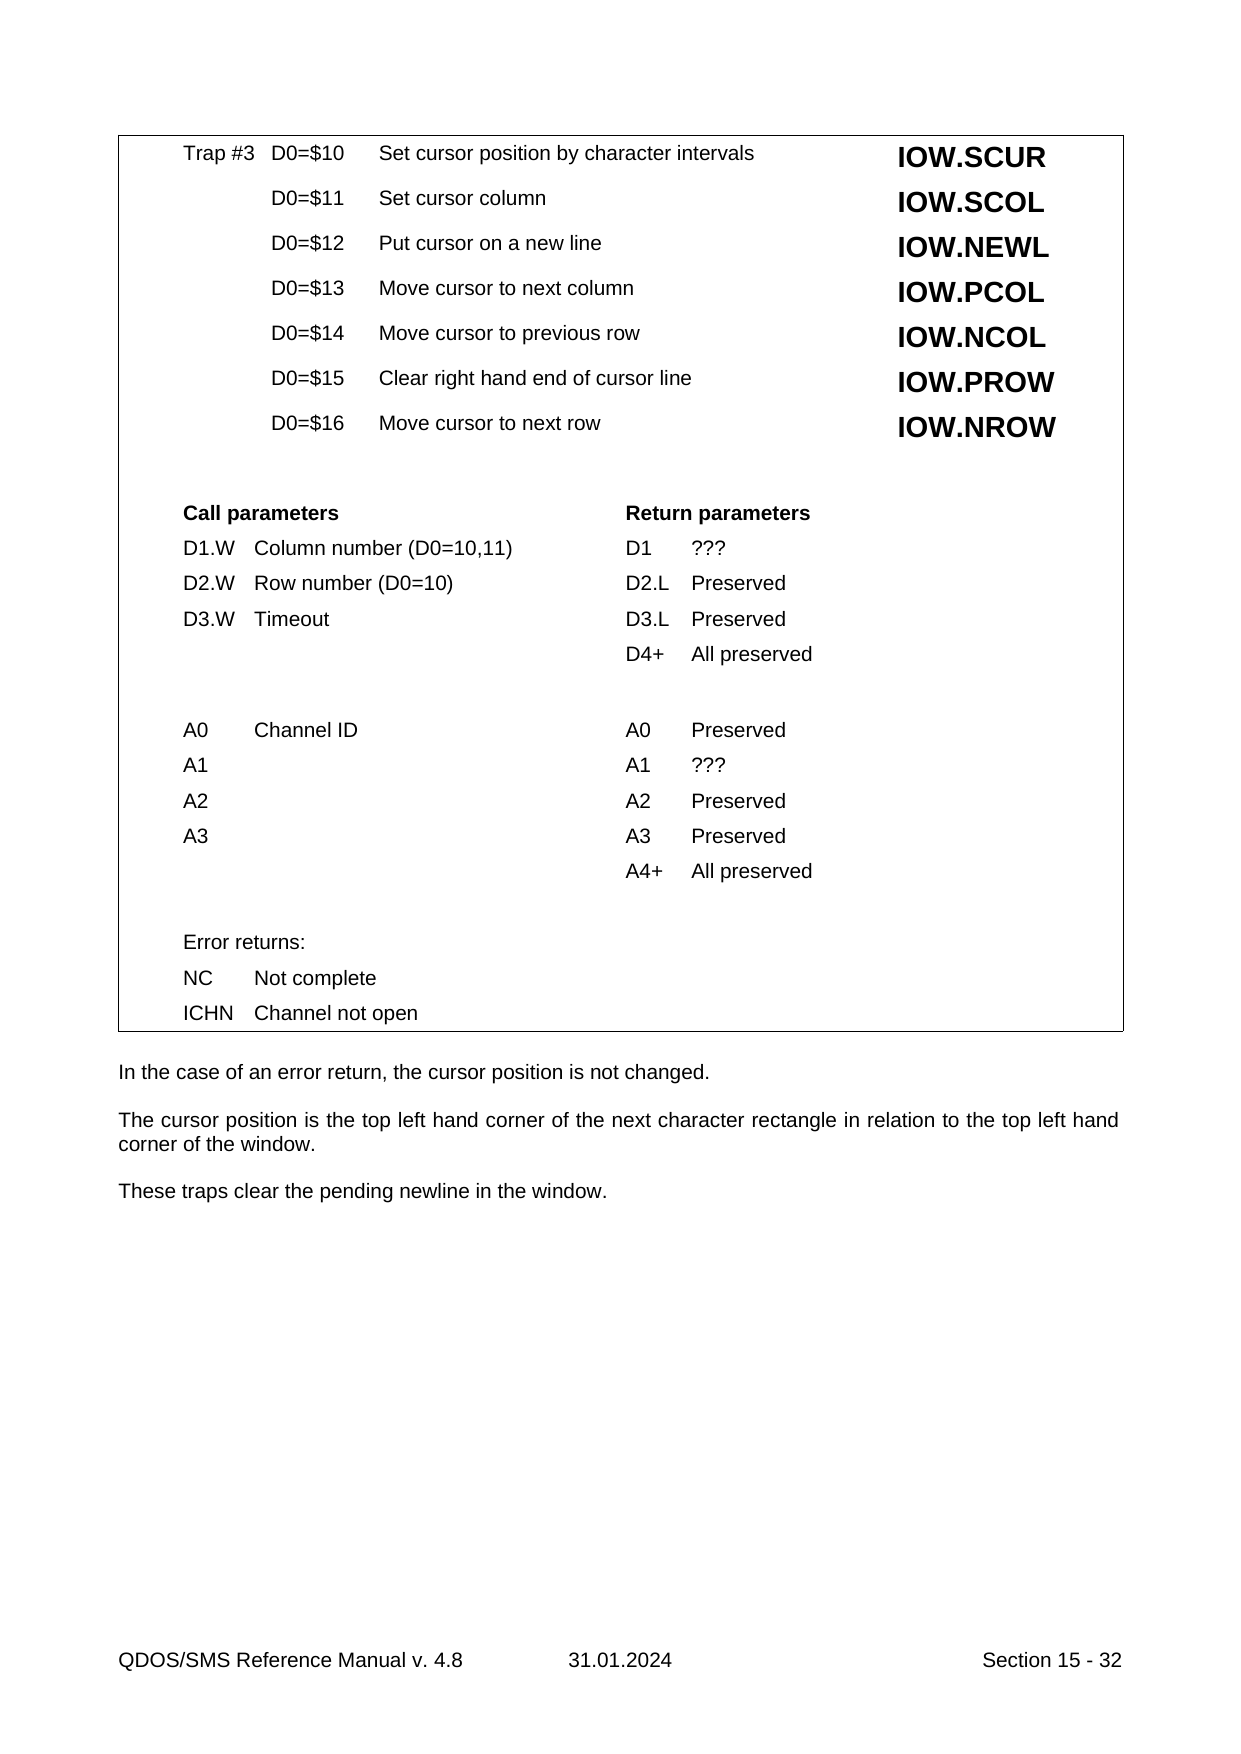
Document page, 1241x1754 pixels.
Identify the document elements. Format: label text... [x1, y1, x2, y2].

table_cell [1064, 225, 1123, 270]
table_cell [1064, 783, 1123, 818]
table_header [119, 136, 177, 180]
table_cell [119, 360, 177, 405]
table_header Set cursor position by character intervals [373, 136, 892, 180]
table_cell [248, 889, 620, 924]
table_cell [177, 360, 265, 405]
table_cell [1064, 925, 1123, 960]
table_cell [119, 180, 177, 225]
table_cell Preserved [685, 566, 1063, 601]
table_cell D2.W [177, 566, 248, 601]
table_header Trap #3 [177, 136, 265, 180]
table_cell [685, 672, 1063, 712]
table_cell D1 [620, 530, 685, 566]
table_cell Move cursor to next column [373, 270, 892, 315]
table_cell ICHN [177, 995, 248, 1031]
table_cell [119, 315, 177, 360]
table_cell [685, 925, 1063, 960]
table_cell IOW.PROW [892, 360, 1063, 405]
table_cell [119, 712, 177, 747]
table_cell [119, 225, 177, 270]
table_cell [1064, 530, 1123, 566]
table_cell [248, 636, 620, 672]
table_cell Preserved [685, 818, 1063, 854]
table_cell D0=$11 [265, 180, 373, 225]
table_cell [119, 636, 177, 672]
table_cell [1064, 889, 1123, 924]
table_cell [119, 450, 177, 495]
table_cell [119, 818, 177, 854]
table_cell Channel ID [248, 712, 620, 747]
table_cell A3 [620, 818, 685, 854]
table_cell Preserved [685, 712, 1063, 747]
table_cell Column number (D0=10,11) [248, 530, 620, 566]
table_cell [685, 960, 1063, 995]
table_cell [620, 995, 685, 1031]
table_header D0=$10 [265, 136, 373, 180]
table_cell Preserved [685, 601, 1063, 636]
table_cell [119, 889, 177, 924]
table_cell D4+ [620, 636, 685, 672]
table_cell Return parameters [620, 495, 1063, 530]
table_cell Clear right hand end of cursor line [373, 360, 892, 405]
table_cell [1064, 672, 1123, 712]
table_cell [119, 270, 177, 315]
table_cell [119, 566, 177, 601]
table_cell [177, 225, 265, 270]
table_cell [685, 995, 1063, 1031]
table_cell [119, 601, 177, 636]
table_cell Preserved [685, 783, 1063, 818]
table_cell D3.W [177, 601, 248, 636]
table_cell [620, 672, 685, 712]
table_cell D0=$13 [265, 270, 373, 315]
table_cell [1064, 960, 1123, 995]
table_cell [1064, 495, 1123, 530]
table_cell [892, 450, 1063, 495]
table_cell [248, 672, 620, 712]
table_cell [119, 530, 177, 566]
table_cell [1064, 270, 1123, 315]
table_cell [1064, 566, 1123, 601]
table_cell [119, 960, 177, 995]
table_cell D0=$12 [265, 225, 373, 270]
table_cell [373, 450, 892, 495]
table_cell Timeout [248, 601, 620, 636]
table_cell [119, 495, 177, 530]
table_cell A2 [177, 783, 248, 818]
table_cell [1064, 360, 1123, 405]
table_cell [1064, 854, 1123, 889]
table_cell D2.L [620, 566, 685, 601]
table_cell ??? [685, 530, 1063, 566]
table_cell [119, 783, 177, 818]
table_cell Call parameters [177, 495, 620, 530]
table_cell [177, 180, 265, 225]
table_cell IOW.NEWL [892, 225, 1063, 270]
table_cell Channel not open [248, 995, 620, 1031]
table_cell [1064, 712, 1123, 747]
table_cell [1064, 818, 1123, 854]
table_cell [177, 405, 265, 450]
text These traps clear the pending newline in the window. [118, 1179, 1122, 1203]
table_cell IOW.SCOL [892, 180, 1063, 225]
table_cell [248, 783, 620, 818]
table_cell A0 [620, 712, 685, 747]
table_cell Move cursor to previous row [373, 315, 892, 360]
table_cell [248, 748, 620, 783]
table_cell All preserved [685, 636, 1063, 672]
table_cell All preserved [685, 854, 1063, 889]
table_cell [119, 925, 177, 960]
table_header IOW.SCUR [892, 136, 1063, 180]
table_cell [177, 889, 248, 924]
table_cell [177, 636, 248, 672]
table_cell Not complete [248, 960, 620, 995]
table_cell D0=$14 [265, 315, 373, 360]
table_cell Move cursor to next row [373, 405, 892, 450]
table_cell D3.L [620, 601, 685, 636]
table_cell [177, 270, 265, 315]
table_cell A4+ [620, 854, 685, 889]
table_header [1064, 136, 1123, 180]
table_cell IOW.PCOL [892, 270, 1063, 315]
table_cell A3 [177, 818, 248, 854]
table_cell [685, 889, 1063, 924]
table_cell [248, 818, 620, 854]
table_cell [1064, 450, 1123, 495]
table_cell [119, 995, 177, 1031]
table_cell [177, 315, 265, 360]
table_cell [1064, 995, 1123, 1031]
table_cell [1064, 405, 1123, 450]
table_cell IOW.NCOL [892, 315, 1063, 360]
table_cell Row number (D0=10) [248, 566, 620, 601]
table_cell D0=$15 [265, 360, 373, 405]
table_cell IOW.NROW [892, 405, 1063, 450]
table_cell ??? [685, 748, 1063, 783]
table_cell A1 [620, 748, 685, 783]
table_cell [1064, 748, 1123, 783]
table_cell [248, 854, 620, 889]
table_cell Error returns: [177, 925, 620, 960]
table_cell A2 [620, 783, 685, 818]
table_cell [119, 405, 177, 450]
table_cell [177, 672, 248, 712]
text In the case of an error return, the cursor position is not changed. [118, 1059, 1122, 1083]
table_cell [177, 854, 248, 889]
table_cell [177, 450, 265, 495]
table_cell D0=$16 [265, 405, 373, 450]
table_cell [620, 925, 685, 960]
table_cell Put cursor on a new line [373, 225, 892, 270]
table_cell [119, 672, 177, 712]
table_cell A1 [177, 748, 248, 783]
table_cell [119, 854, 177, 889]
table_cell A0 [177, 712, 248, 747]
table_cell D1.W [177, 530, 248, 566]
table_cell [620, 889, 685, 924]
table_cell [1064, 180, 1123, 225]
table_cell Set cursor column [373, 180, 892, 225]
table_cell [119, 748, 177, 783]
text The cursor position is the top left hand corner of the next character rectangle in relation to the top left hand corner of the window. [118, 1107, 1122, 1155]
table_cell [1064, 636, 1123, 672]
table_cell [620, 960, 685, 995]
table_cell [1064, 315, 1123, 360]
table_cell NC [177, 960, 248, 995]
table_cell [265, 450, 373, 495]
table_cell [1064, 601, 1123, 636]
